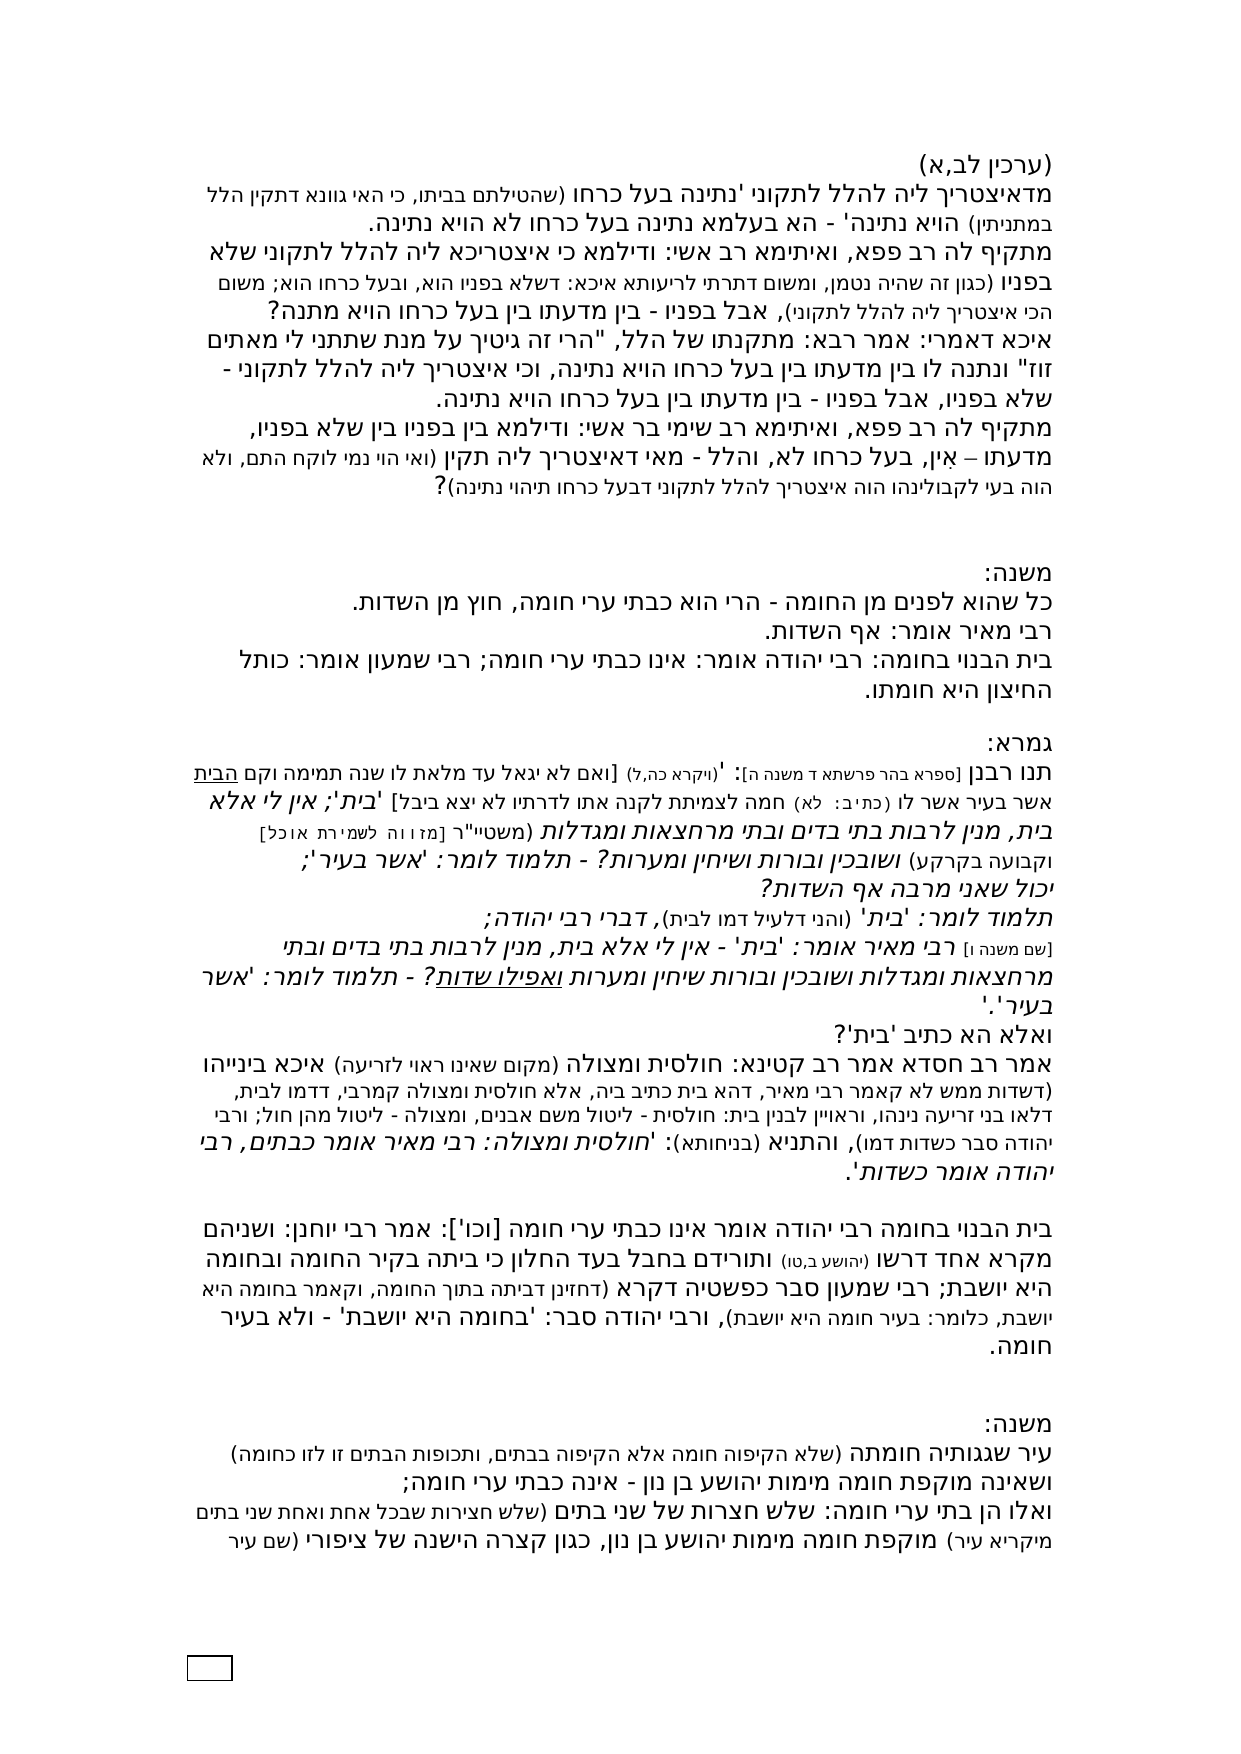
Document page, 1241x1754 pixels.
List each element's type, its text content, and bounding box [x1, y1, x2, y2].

text משנה: [187, 1409, 1053, 1438]
text כל שהוא לפנים מן החומה - הרי הוא כבתי ערי חומה, חוץ מן השדות. [187, 587, 1053, 616]
text יכול שאני מרבה אף השדות? [187, 874, 1053, 903]
text מתקיף לה רב פפא, ואיתימא רב שימי בר אשי: ודילמא בין בפניו בין שלא בפניו, מדעתו – אִין, בעל כרחו לא, והלל - מאי דאיצטריך ליה תקין (ואי הוי נמי לוקח התם, ולא הוה בעי לקבולינהו הוה איצטריך להלל לתקוני דבעל כרחו תיהוי נתינה)? [187, 413, 1053, 501]
text בית הבנוי בחומה: רבי יהודה אומר: אינו כבתי ערי חומה; רבי שמעון אומר: כותל החיצון היא חומתו. [187, 646, 1053, 704]
text איכא דאמרי: אמר רבא: מתקנתו של הלל, "הרי זה גיטיך על מנת שתתני לי מאתים זוז" ונתנה לו בין מדעתו בין בעל כרחו הויא נתינה, וכי איצטריך ליה להלל לתקוני - שלא בפניו, אבל בפניו - בין מדעתו בין בעל כרחו הויא נתינה. [187, 325, 1053, 413]
text בית הבנוי בחומה רבי יהודה אומר אינו כבתי ערי חומה [וכו']: אמר רבי יוחנן: ושניהם מקרא אחד דרשו (יהושע ב,טו) ותורידם בחבל בעד החלון כי ביתה בקיר החומה ובחומה היא יושבת; רבי שמעון סבר כפשטיה דקרא (דחזינן דביתה בתוך החומה, וקאמר בחומה היא יושבת, כלומר: בעיר חומה היא יושבת), ורבי יהודה סבר: 'בחומה היא יושבת' - ולא בעיר חומה. [187, 1214, 1053, 1361]
text ואלא הא כתיב 'בית'? [187, 1020, 1053, 1049]
text אמר רב חסדא אמר רב קטינא: חולסית ומצולה (מקום שאינו ראוי לזריעה) איכא בינייהו (דשדות ממש לא קאמר רבי מאיר, דהא בית כתיב ביה, אלא חולסית ומצולה קמרבי, דדמו לבית, דלאו בני זריעה נינהו, וראויין לבנין בית: חולסית - ליטול משם אבנים, ומצולה - ליטול מהן חול; ורבי יהודה סבר כשדות דמו), והתניא (בניחותא): 'חולסית ומצולה: רבי מאיר אומר כבתים, רבי יהודה אומר כשדות'. [187, 1049, 1053, 1186]
text (ערכין לב,א) [187, 150, 1053, 179]
text משנה: [187, 558, 1053, 587]
text תלמוד לומר: 'בית' (והני דלעיל דמו לבית), דברי רבי יהודה; [187, 903, 1053, 933]
text [שם משנה ו] רבי מאיר אומר: 'בית' - אין לי אלא בית, מנין לרבות בתי בדים ובתי מרחצאות ומגדלות ושובכין ובורות שיחין ומערות ואפילו שדות? - תלמוד לומר: 'אשר בעיר'.' [187, 933, 1053, 1020]
text גמרא: [187, 728, 1053, 757]
text עיר שגגותיה חומתה (שלא הקיפוה חומה אלא הקיפוה בבתים, ותכופות הבתים זו לזו כחומה) ושאינה מוקפת חומה מימות יהושע בן נון - אינה כבתי ערי חומה; [187, 1438, 1053, 1496]
text רבי מאיר אומר: אף השדות. [187, 616, 1053, 646]
text ואלו הן בתי ערי חומה: שלש חצרות של שני בתים (שלש חצירות שבכל אחת ואחת שני בתים מיקריא עיר) מוקפת חומה מימות יהושע בן נון, כגון קצרה הישנה של ציפורי (שם עיר [187, 1496, 1053, 1555]
text מדאיצטריך ליה להלל לתקוני 'נתינה בעל כרחו (שהטילתם בביתו, כי האי גוונא דתקין הלל במתניתין) הויא נתינה' - הא בעלמא נתינה בעל כרחו לא הויא נתינה. [187, 179, 1053, 238]
text תנו רבנן [ספרא בהר פרשתא ד משנה ה]: '(ויקרא כה,ל) [ואם לא יגאל עד מלאת לו שנה תמימה וקם הבית אשר בעיר אשר לו (כתיב: לא) חמה לצמיתת לקנה אתו לדרתיו לא יצא ביבל] 'בית'; אין לי אלא בית, מנין לרבות בתי בדים ובתי מרחצאות ומגדלות (משטיי"ר [מזווה לשמירת אוכל] וקבועה בקרקע) ושובכין ובורות ושיחין ומערות? - תלמוד לומר: 'אשר בעיר'; [187, 757, 1053, 874]
text מתקיף לה רב פפא, ואיתימא רב אשי: ודילמא כי איצטריכא ליה להלל לתקוני שלא בפניו (כגון זה שהיה נטמן, ומשום דתרתי לריעותא איכא: דשלא בפניו הוא, ובעל כרחו הוא; משום הכי איצטריך ליה להלל לתקוני), אבל בפניו - בין מדעתו בין בעל כרחו הויא מתנה? [187, 238, 1053, 325]
